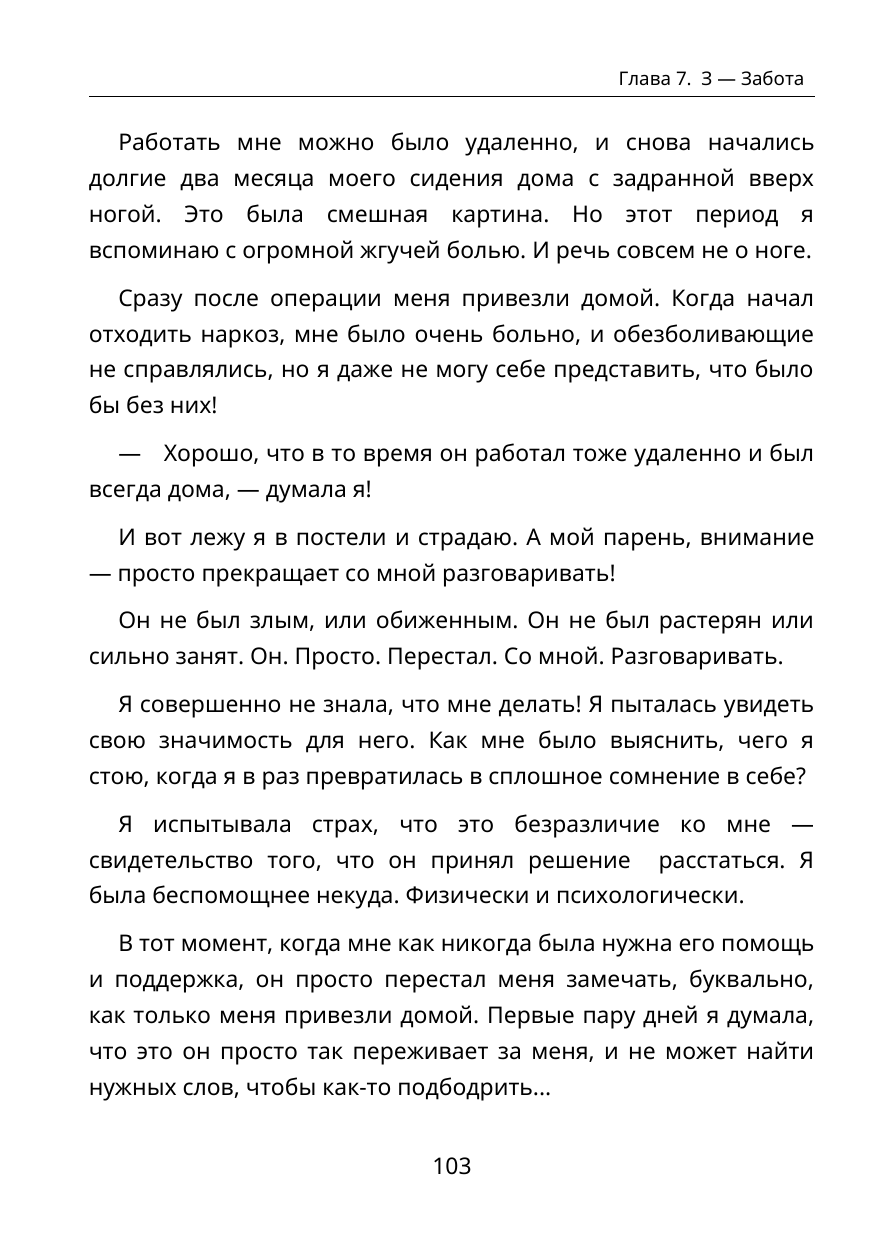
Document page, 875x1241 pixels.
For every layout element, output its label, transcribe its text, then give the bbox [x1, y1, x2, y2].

text Он не был злым, или обиженным. Он не был растерян или сильно занят. Он. Просто. Перестал. Со мной. Разговаривать. [88, 604, 815, 672]
list Хорошо, что в то время он работал тоже удаленно и был всегда дома, — думала я! [88, 437, 815, 504]
text Работать мне можно было удаленно, и снова начались долгие два месяца моего сидения дома с задранной вверх ногой. Это была смешная картина. Но этот период я вспоминаю с огромной жгучей болью. И речь совсем не о ноге. [88, 126, 815, 265]
text Я испытывала страх, что это безразличие ко мне — свидетельство того, что он принял решение расстаться. Я была беспомощнее некуда. Физически и психологически. [88, 808, 815, 911]
text И вот лежу я в постели и страдаю. А мой парень, внимание — просто прекращает со мной разговаривать! [88, 521, 815, 588]
text Я совершенно не знала, что мне делать! Я пыталась увидеть свою значимость для него. Как мне было выяснить, чего я стою, когда я в раз превратилась в сплошное сомнение в себе? [88, 688, 815, 791]
text В тот момент, когда мне как никогда была нужна его помощь и поддержка, он просто перестал меня замечать, буквально, как только меня привезли домой. Первые пару дней я думала, что это он просто так переживает за меня, и не может найти нужных слов, чтобы как-то подбодрить... [88, 927, 815, 1102]
text Сразу после операции меня привезли домой. Когда начал отходить наркоз, мне было очень больно, и обезболивающие не справлялись, но я даже не могу себе представить, что было бы без них! [88, 282, 815, 421]
